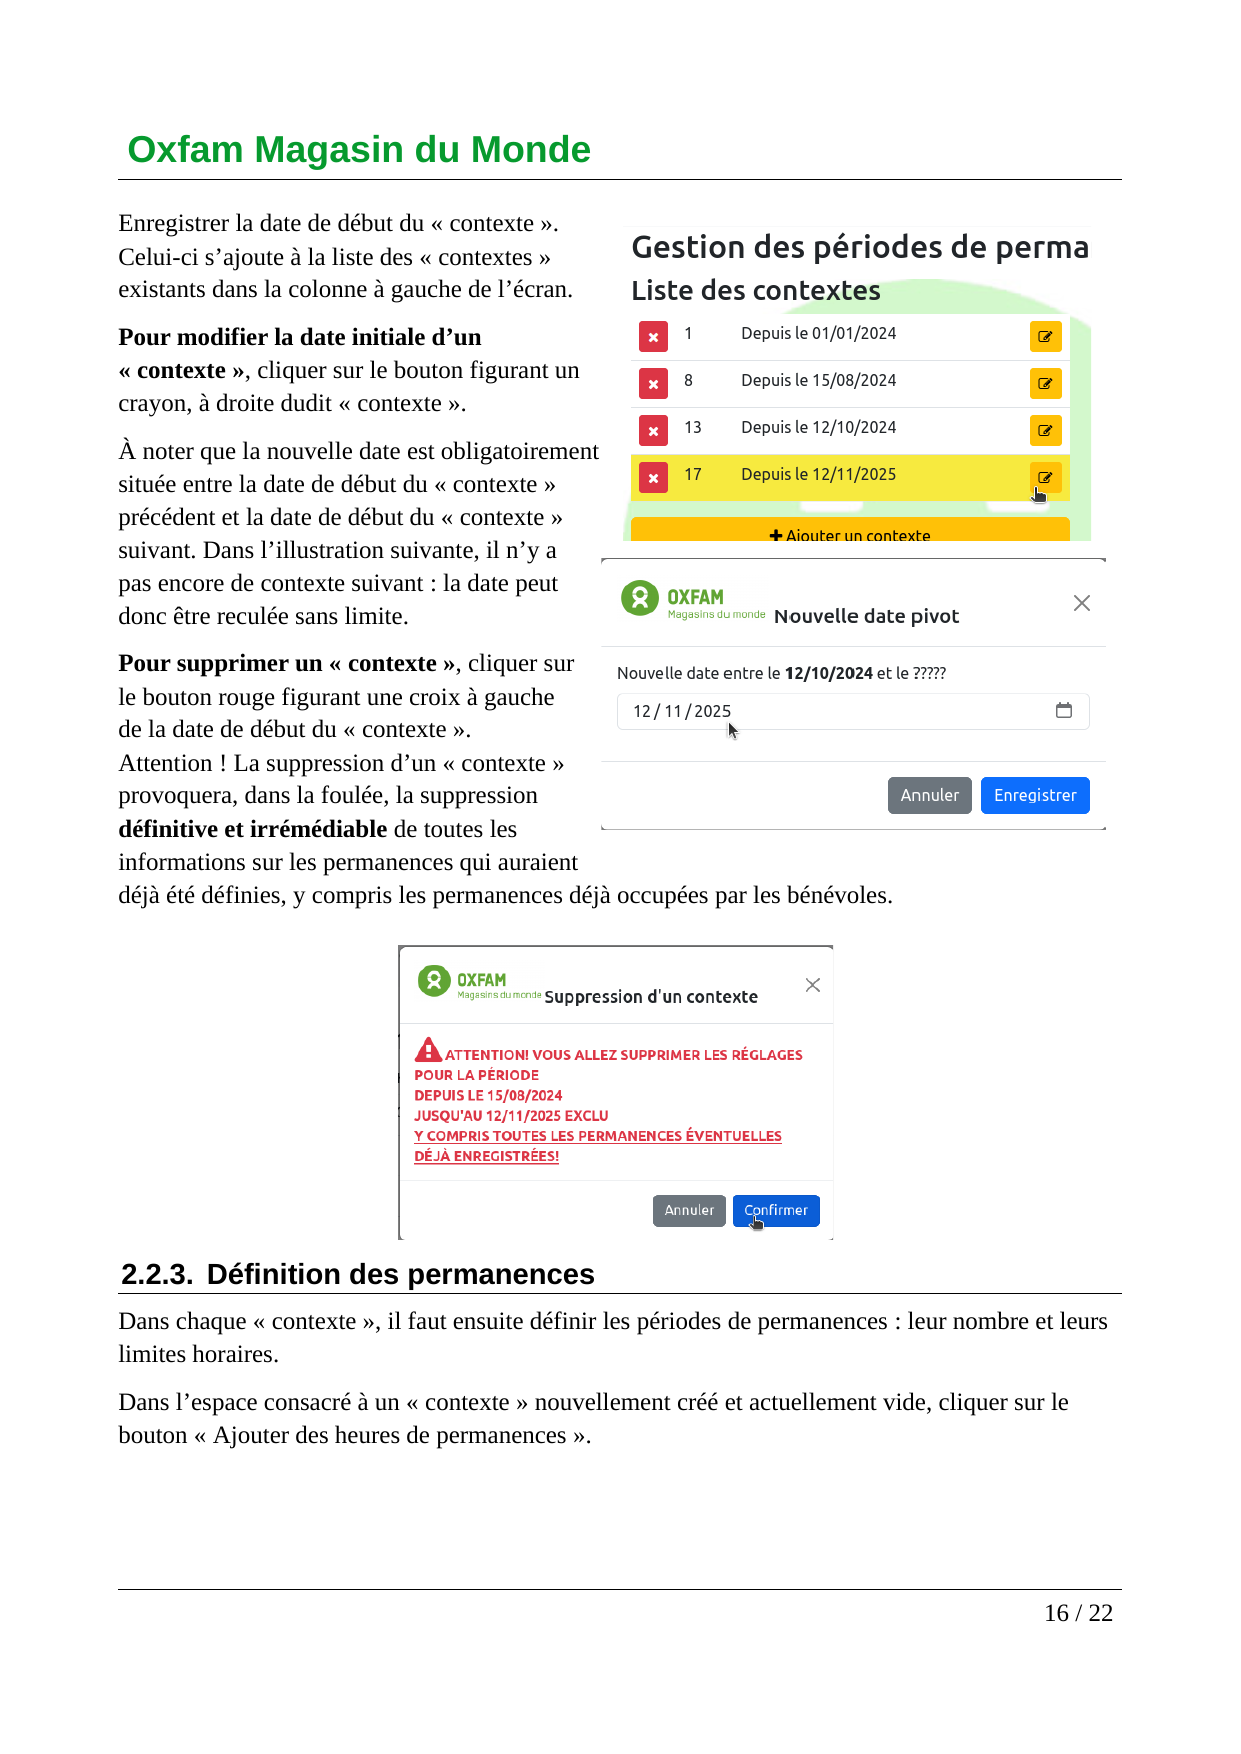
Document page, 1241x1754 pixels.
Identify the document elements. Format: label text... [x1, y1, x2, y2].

text Dans l’espace consacré à un « contexte » nouvellement créé et actuellement vide, cliquer sur le bouton « Ajouter des heures de permanences ». [118, 1387, 1122, 1448]
subtitle Définition des permanences [118, 1254, 1122, 1293]
text Pour supprimer un « contexte », cliquer sur le bouton rouge figurant une croix à gauche de la date de début du « contexte ». Attention ! La suppression d’un « contexte » provoquera, dans la foulée, la suppression définitive et irrémédiable de toutes les informations sur les permanences qui auraient déjà été définies, y compris les permanences déjà occupées par les bénévoles. [118, 648, 1122, 908]
text Dans chaque « contexte », il faut ensuite définir les périodes de permanences : leur nombre et leurs limites horaires. [118, 1306, 1122, 1368]
text Pour modifier la date initiale d’un « contexte », cliquer sur le bouton figurant un crayon, à droite dudit « contexte ». [118, 322, 605, 417]
picture [623, 226, 1092, 541]
text Enregistrer la date de début du « contexte ». Celui-ci s’ajoute à la liste des « contextes » existants dans la colonne à gauche de l’écran. [118, 208, 1122, 541]
picture [398, 945, 834, 1240]
text [380, 927, 851, 1257]
text À noter que la nouvelle date est obligatoirement située entre la date de début du « contexte » précédent et la date de début du « contexte » suivant. Dans l’illustration suivante, il n’y a pas encore de contexte suivant : la date peut donc être reculée sans limite. [118, 436, 1123, 848]
picture [601, 558, 1106, 830]
